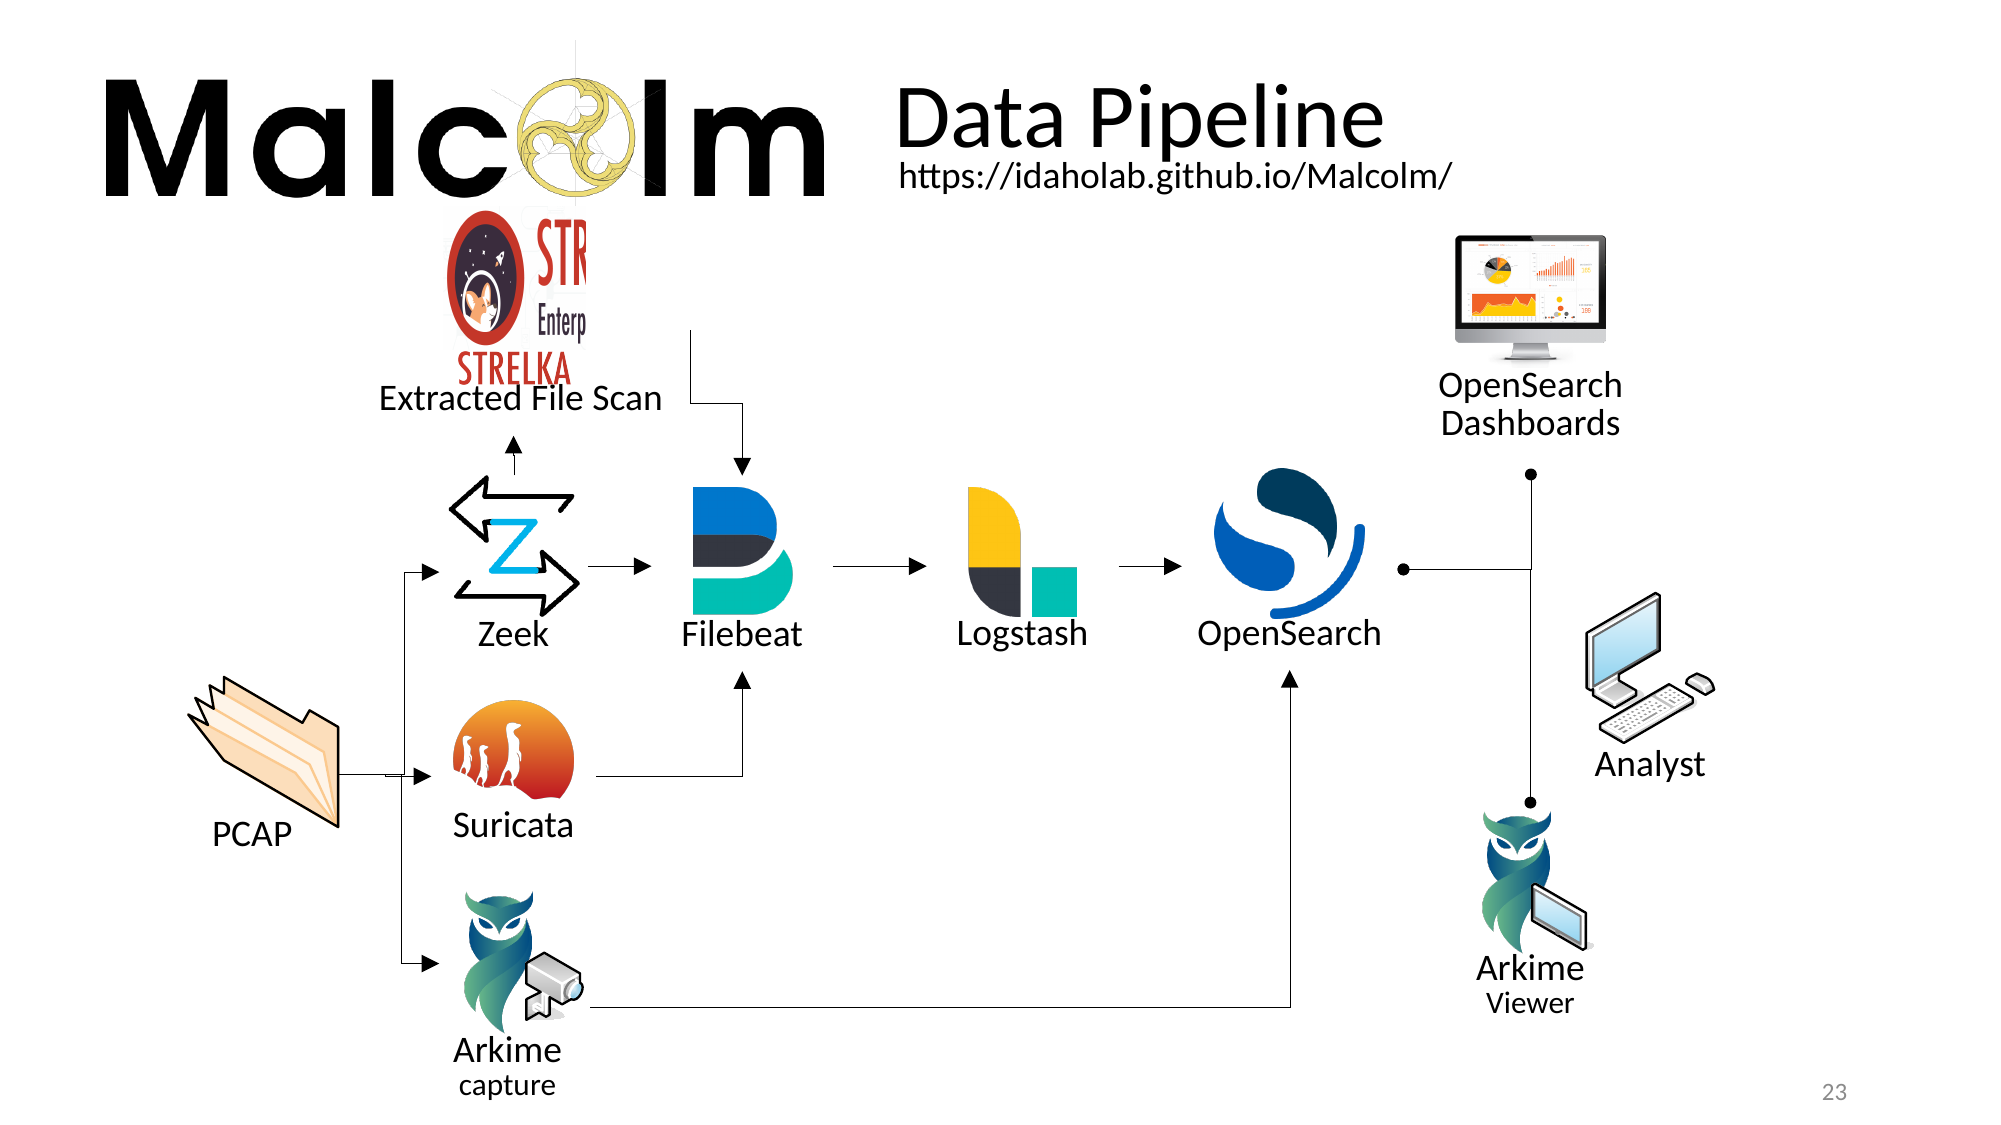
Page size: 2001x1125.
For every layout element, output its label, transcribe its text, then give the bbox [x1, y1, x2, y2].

picture [445, 888, 539, 1039]
picture [1462, 808, 1557, 959]
text_box OpenSearch Dashboards [1411, 362, 1651, 469]
text_box Analyst [1531, 741, 1771, 802]
text_box [1638, 701, 1645, 707]
text_box [1623, 691, 1644, 706]
text_box Zeek [447, 610, 580, 672]
title Data Pipeline [879, 59, 1859, 177]
picture [667, 475, 818, 610]
text_box [1662, 687, 1673, 693]
text_box [1602, 691, 1691, 741]
text_box OpenSearch [1181, 609, 1398, 670]
text_box [1621, 710, 1628, 717]
text_box [1534, 886, 1584, 947]
text_box Arkime capture [424, 1026, 591, 1125]
picture [947, 475, 1098, 609]
text_box Filebeat [651, 610, 833, 672]
text_box Extracted File Scan [352, 375, 690, 436]
text_box Arkime Viewer [1447, 944, 1614, 1044]
picture [106, 40, 824, 350]
picture [1455, 235, 1606, 362]
picture [1214, 468, 1365, 609]
text_box https://idaholab.github.io/Malcolm/ [883, 177, 1469, 204]
picture [439, 475, 589, 617]
text_box [195, 681, 336, 823]
text_box Logstash [926, 609, 1119, 670]
text_box [1588, 595, 1658, 706]
text_box [531, 1007, 565, 1020]
slide_number [1412, 1060, 1863, 1121]
text_box [1587, 942, 1594, 950]
text_box PCAP [197, 810, 330, 871]
text_box [1683, 700, 1697, 711]
text_box [1612, 715, 1620, 722]
text_box Suricata [431, 802, 597, 863]
picture [458, 351, 571, 385]
text_box [1688, 676, 1712, 693]
picture [448, 690, 579, 802]
text_box [528, 955, 581, 1017]
